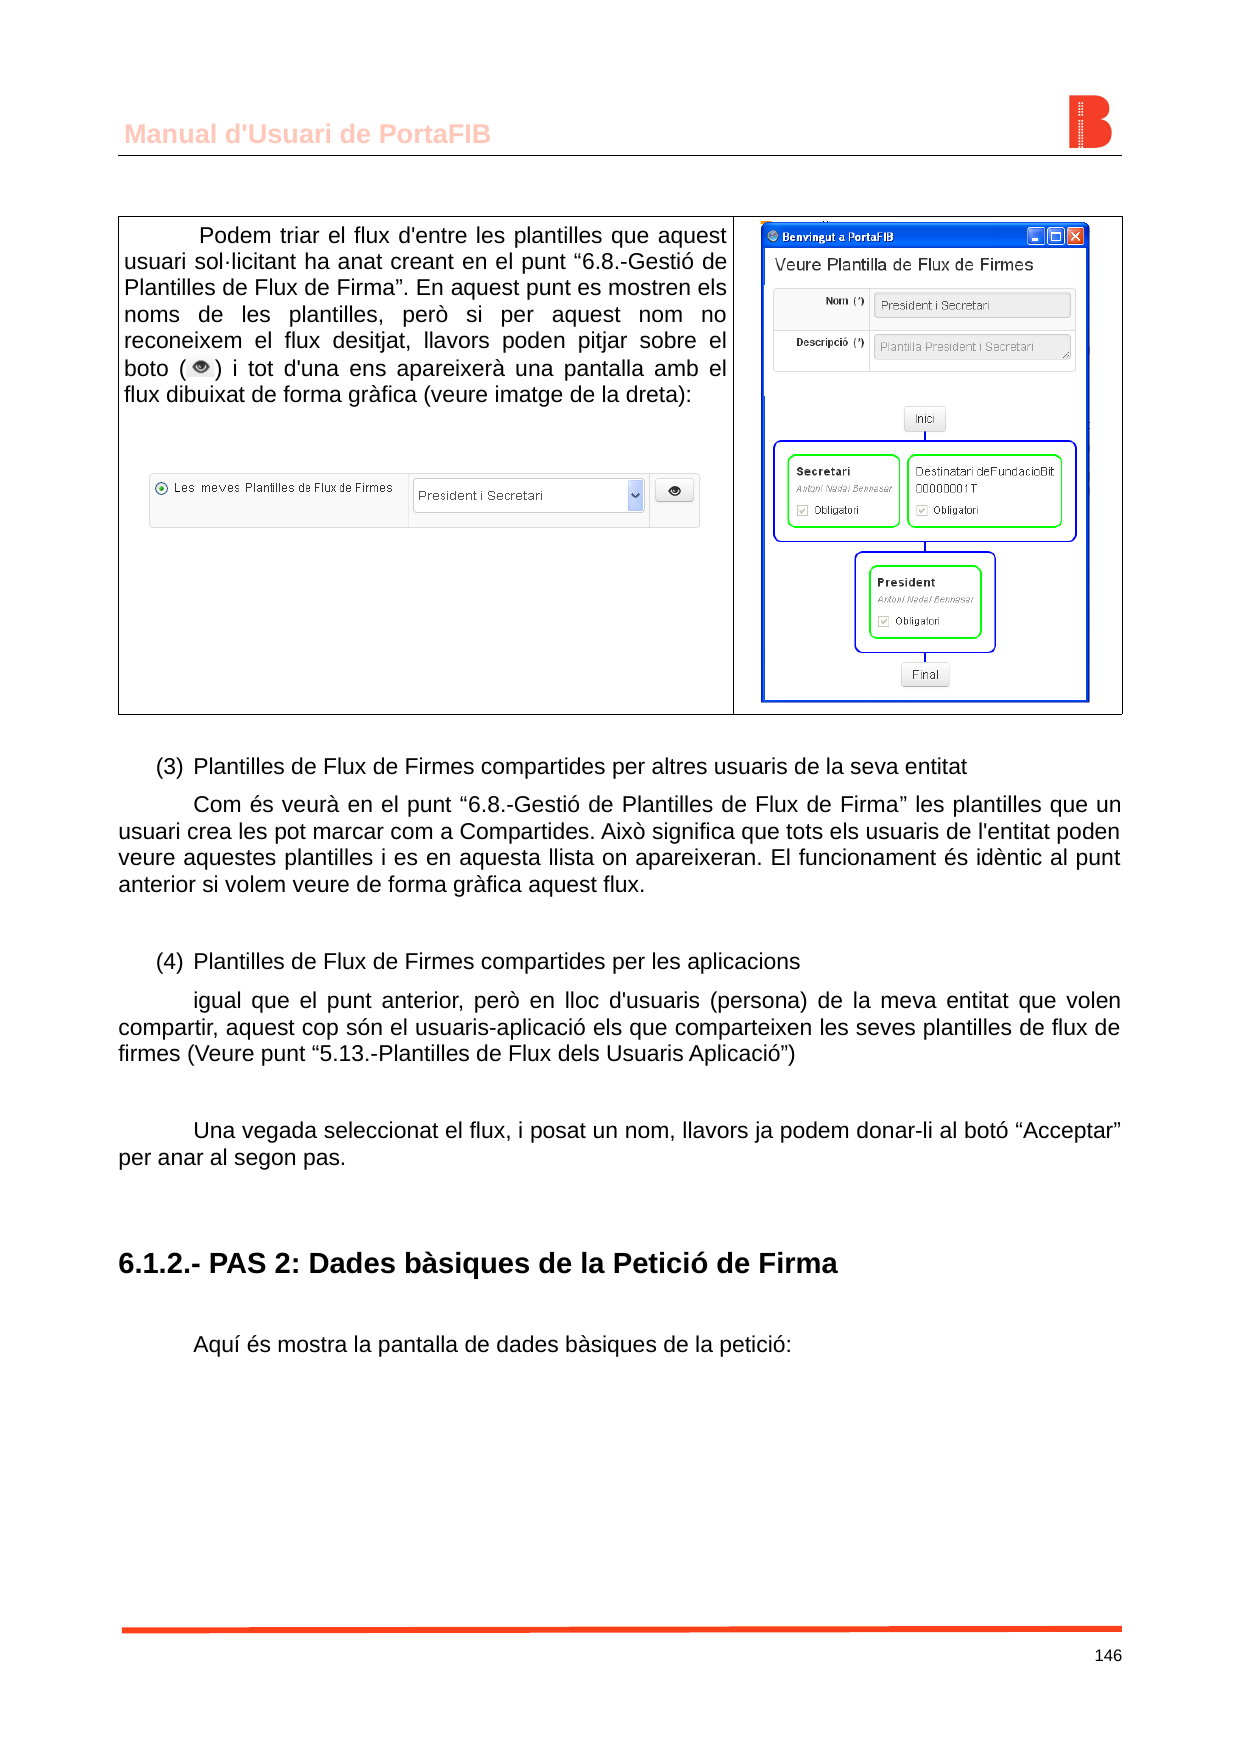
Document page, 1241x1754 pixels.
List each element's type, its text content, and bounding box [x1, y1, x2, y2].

text Com és veurà en el punt “6.8Gestió de Plantilles de Flux de Firma” les plantilles que un usuari crea les pot marcar com a Compartides. Això significa que tots els usuaris de l'entitat poden veure aquestes plantilles i es en aquesta llista on apareixeran. El funcionament és idèntic al punt anterior si volem veure de forma gràfica aquest flux. [118, 791, 1122, 897]
text Una vegada seleccionat el flux, i posat un nom, llavors ja podem donar-li al botó “Acceptar” per anar al segon pas. [118, 1117, 1122, 1170]
text Aquí és mostra la pantalla de dades bàsiques de la petició: [118, 1331, 1122, 1358]
table_header Podem triar el flux d'entre les plantilles que aquest usuari sol·licitant ha anat creant en el punt “6.8Gestió de Plantilles de Flux de Firma”. En aquest punt es mostren els noms de les plantilles, però si per aquest nom no reconeixem el flux desitjat, llavors poden pitjar sobre el boto () i tot d'una ens apareixerà una pantalla amb el flux dibuixat de forma gràfica (veure imatge de la dreta): [119, 217, 733, 714]
list Plantilles de Flux de Firmes compartides per altres usuaris de la seva entitat [156, 753, 1122, 779]
picture [1063, 94, 1117, 150]
picture [137, 459, 714, 537]
subtitle PAS 2: Dades bàsiques de la Petició de Firma [118, 1247, 1122, 1280]
picture [186, 353, 215, 377]
table_header [734, 217, 1122, 714]
picture [760, 221, 1095, 708]
text igual que el punt anterior, però en lloc d'usuaris (persona) de la meva entitat que volen compartir, aquest cop són el usuaris-aplicació els que comparteixen les seves plantilles de flux de firmes (Veure punt “5.13Plantilles de Flux dels Usuaris Aplicació”) [118, 987, 1122, 1066]
list Plantilles de Flux de Firmes compartides per les aplicacions [156, 948, 1122, 974]
